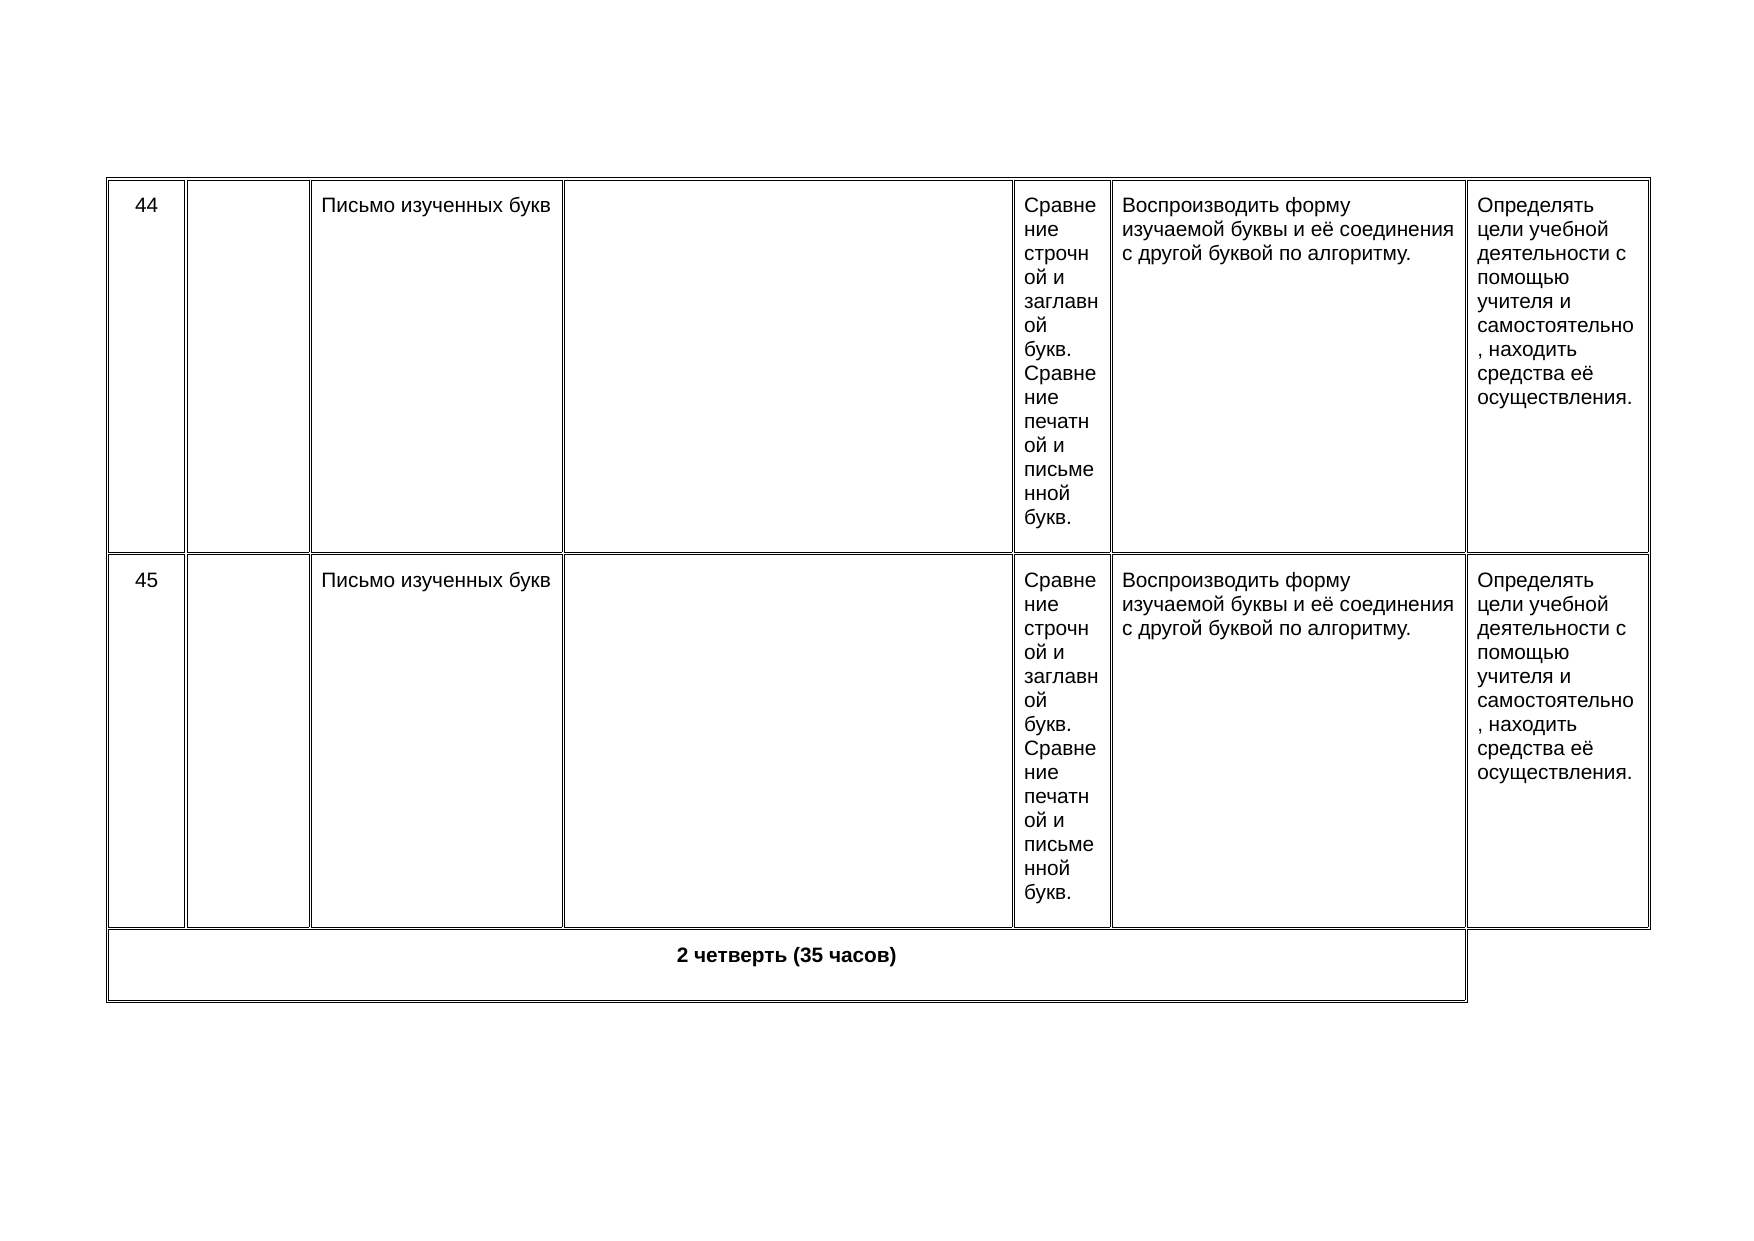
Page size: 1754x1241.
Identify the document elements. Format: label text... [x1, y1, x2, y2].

table_cell [565, 555, 1012, 927]
table_cell [188, 181, 309, 552]
table_cell [565, 181, 1012, 552]
table_cell Определять цели учебной деятельности с помощью учителя и самостоятельно, находить средства её осуществления. [1468, 555, 1648, 927]
table_cell Письмо изученных букв [312, 181, 562, 552]
table_cell [188, 555, 309, 927]
table_cell Воспроизводить форму изучаемой буквы и её соединения с другой буквой по алгоритму. [1113, 181, 1465, 552]
table_cell Воспроизводить форму изучаемой буквы и её соединения с другой буквой по алгоритму. [1113, 555, 1465, 927]
table_cell Письмо изученных букв [312, 555, 562, 927]
table_cell 44 [109, 181, 184, 552]
table_cell 45 [109, 555, 184, 927]
table_cell Определять цели учебной деятельности с помощью учителя и самостоятельно, находить средства её осуществления. [1468, 181, 1648, 552]
table_cell Сравнение строчной и заглавной букв. Сравнение печатной и письменной букв. [1015, 181, 1110, 552]
table_cell Сравнение строчной и заглавной букв. Сравнение печатной и письменной букв. [1015, 555, 1110, 927]
table_cell [1468, 930, 1649, 1000]
table_cell 2 четверть (35 часов) [109, 930, 1465, 1000]
